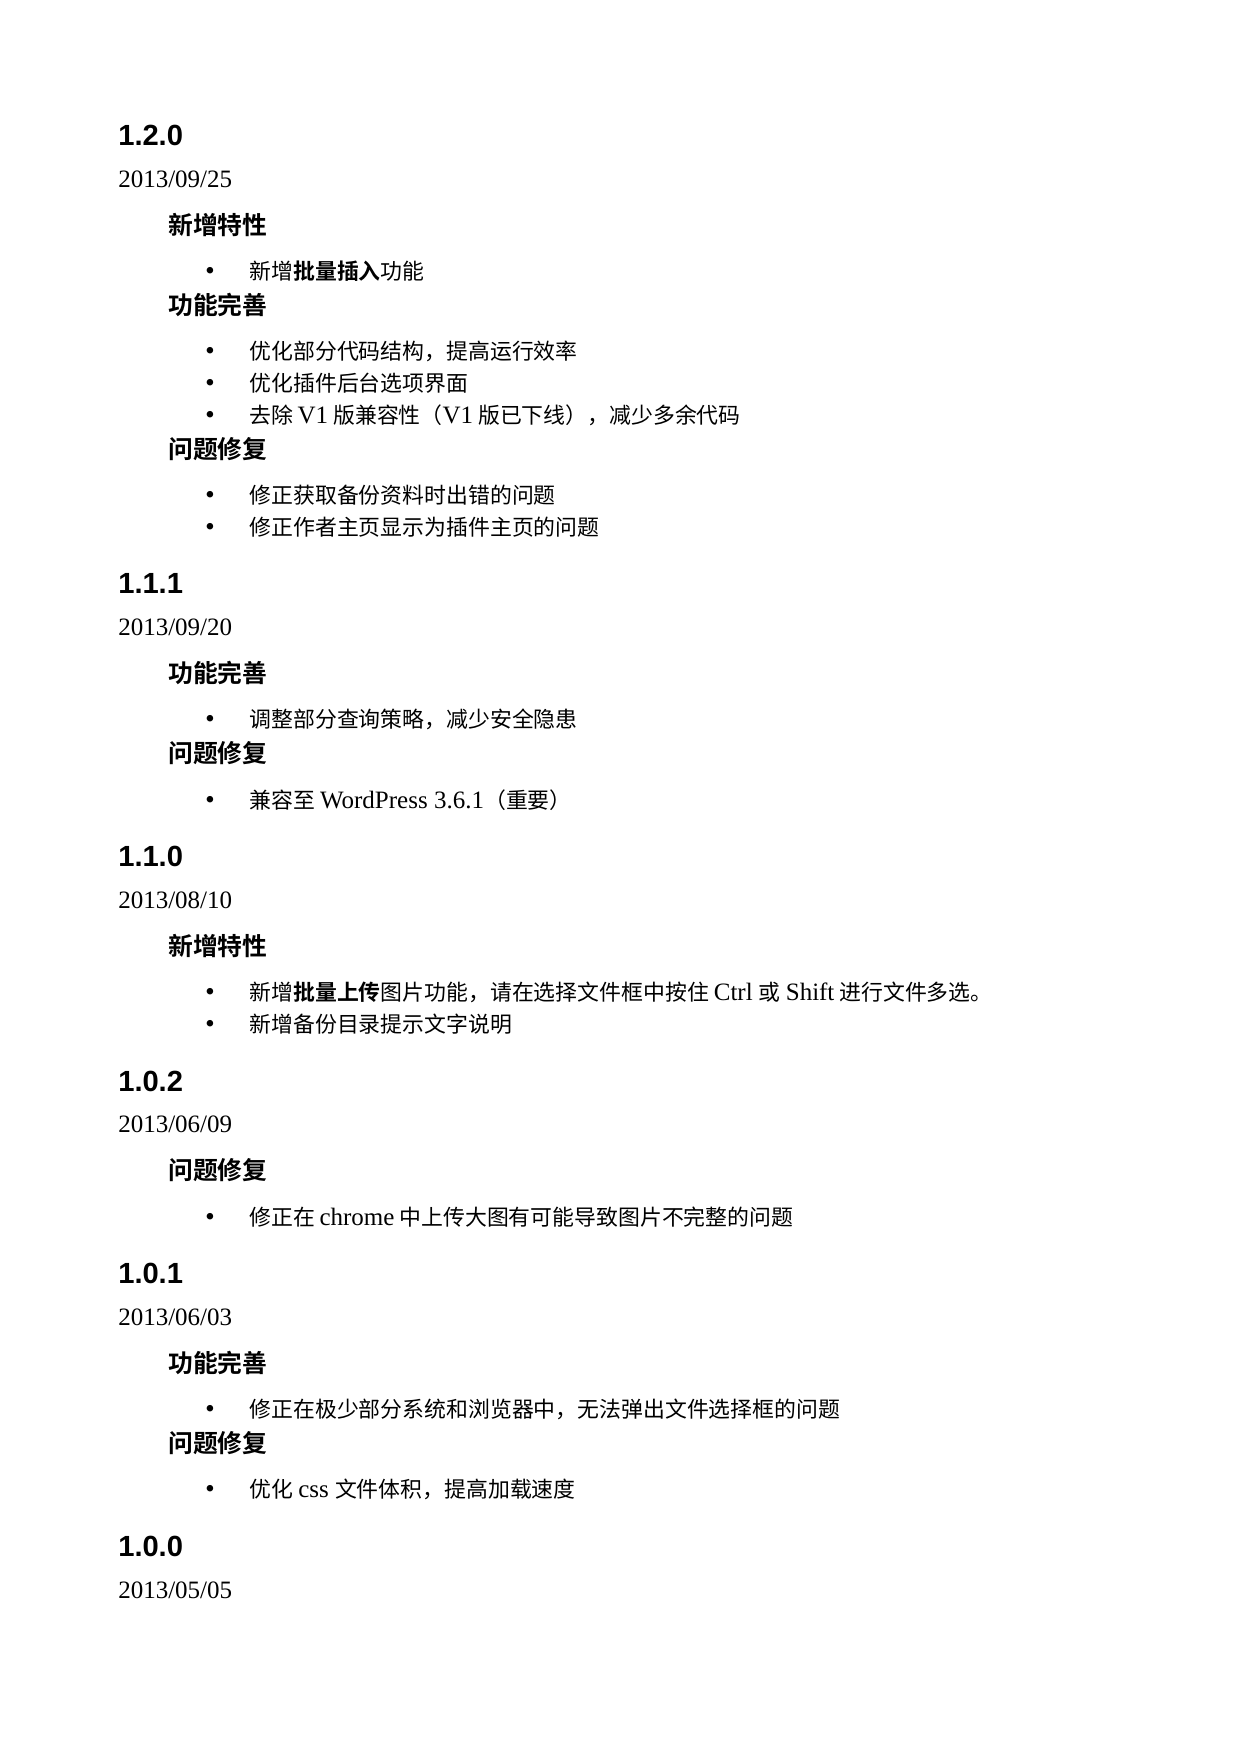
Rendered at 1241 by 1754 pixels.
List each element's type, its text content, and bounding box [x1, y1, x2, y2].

list 去除V1版兼容性（V1版已下线），减少多余代码 [206, 398, 1122, 429]
subtitle 1.2.0 [118, 118, 1122, 152]
title 问题修复 [168, 1424, 1122, 1460]
list 修正作者主页显示为插件主页的问题 [206, 510, 1122, 541]
subtitle 1.0.1 [118, 1256, 1122, 1290]
subtitle 1.0.2 [118, 1063, 1122, 1097]
text 2013/06/03 [118, 1302, 1122, 1331]
title 功能完善 [168, 1343, 1122, 1379]
title 新增特性 [168, 205, 1122, 241]
title 问题修复 [168, 1151, 1122, 1187]
text 2013/08/10 [118, 885, 1122, 914]
title 功能完善 [168, 654, 1122, 689]
list 修正获取备份资料时出错的问题 [206, 478, 1122, 510]
list 优化 css 文件体积，提高加载速度 [206, 1472, 1122, 1504]
subtitle 1.0.0 [118, 1529, 1122, 1563]
list 优化插件后台选项界面 [206, 366, 1122, 398]
subtitle 1.1.1 [118, 566, 1122, 600]
list 修正在极少部分系统和浏览器中，无法弹出文件选择框的问题 [206, 1392, 1122, 1424]
list 修正在chrome中上传大图有可能导致图片不完整的问题 [206, 1199, 1122, 1231]
text 2013/06/09 [118, 1109, 1122, 1138]
title 功能完善 [168, 286, 1122, 322]
list 新增批量插入功能 [206, 254, 1122, 286]
list 优化部分代码结构，提高运行效率 [206, 334, 1122, 366]
text 2013/09/20 [118, 612, 1122, 641]
list 新增备份目录提示文字说明 [206, 1007, 1122, 1038]
list 新增批量上传图片功能，请在选择文件框中按住 Ctrl 或 Shift进行文件多选。 [206, 975, 1122, 1007]
title 新增特性 [168, 927, 1122, 962]
text 2013/05/05 [118, 1575, 1122, 1604]
list 兼容至 WordPress 3.6.1（重要） [206, 783, 1122, 814]
text 2013/09/25 [118, 164, 1122, 193]
list 调整部分查询策略，减少安全隐患 [206, 702, 1122, 734]
title 问题修复 [168, 429, 1122, 465]
subtitle 1.1.0 [118, 839, 1122, 873]
title 问题修复 [168, 734, 1122, 770]
